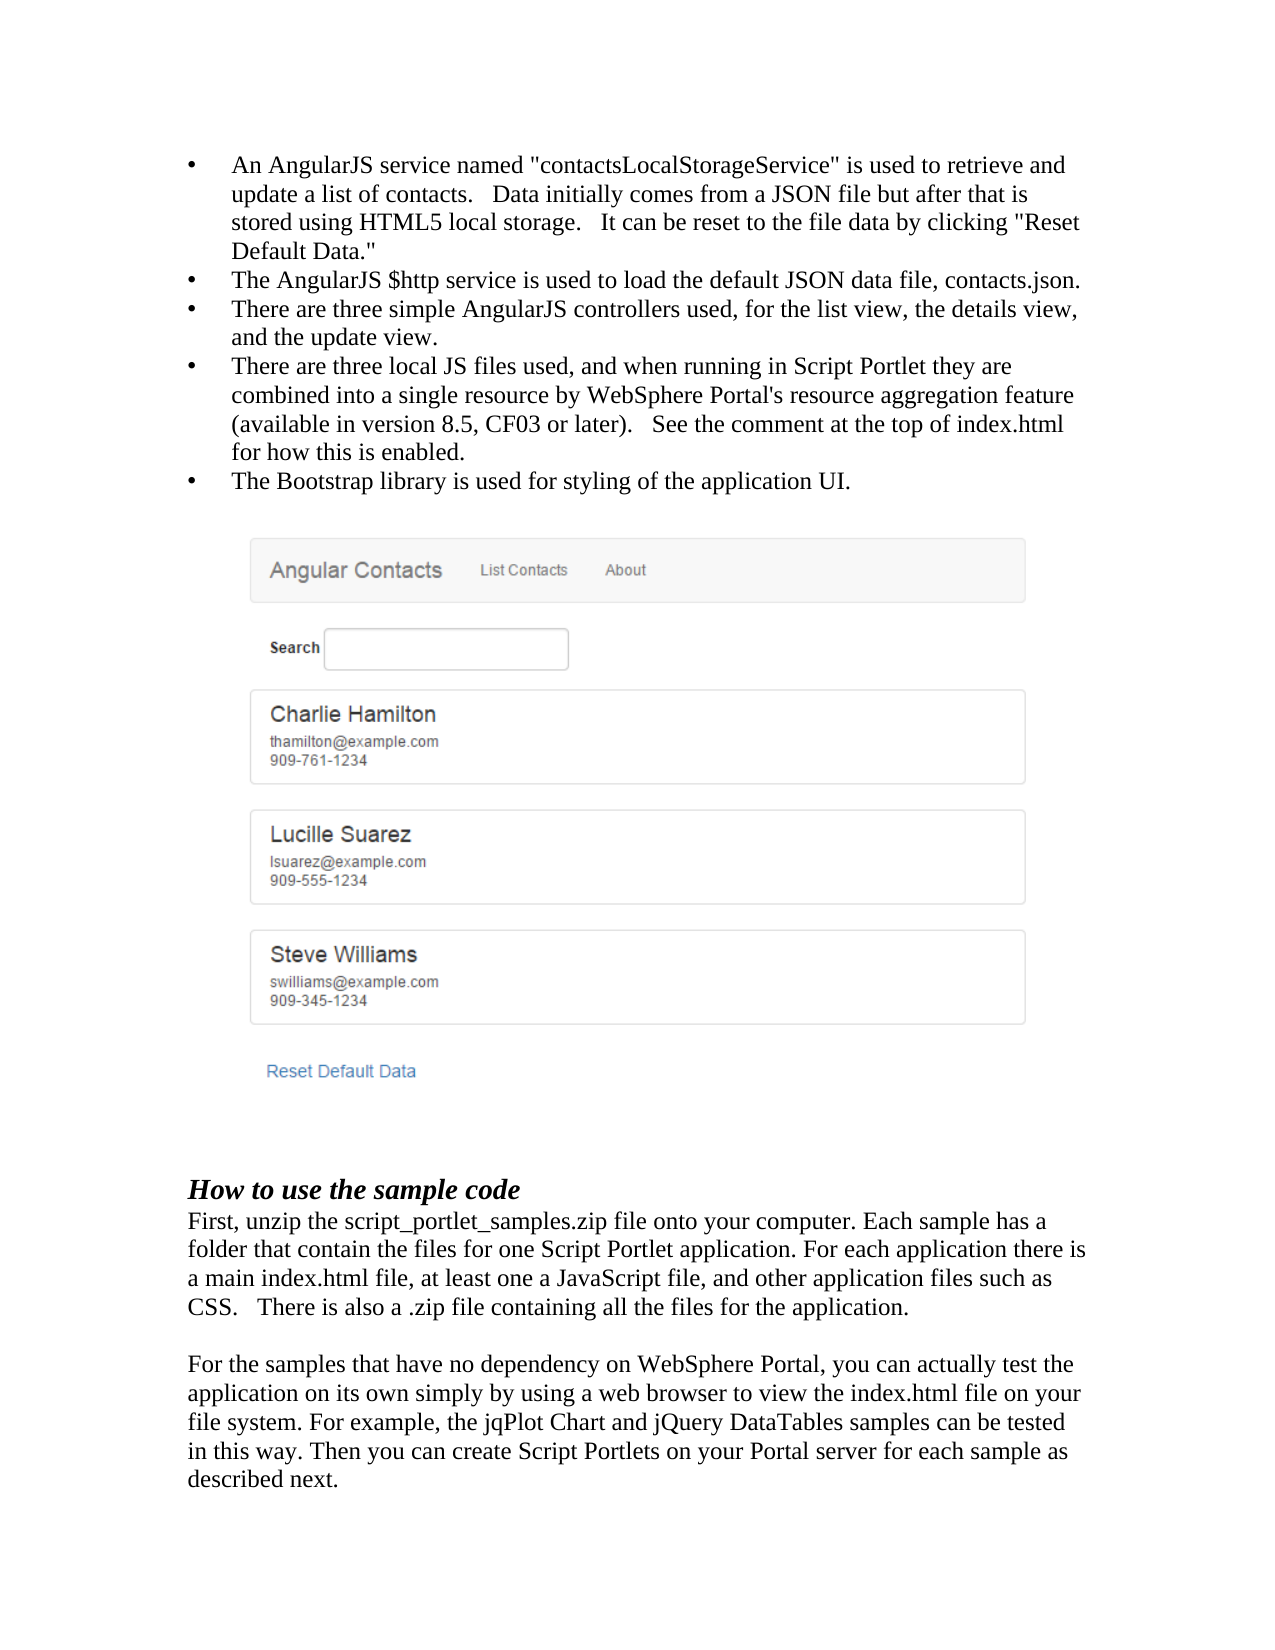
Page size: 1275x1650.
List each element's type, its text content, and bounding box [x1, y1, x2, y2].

list The AngularJS $http service is used to load the default JSON data file, contacts.json. [187, 265, 1087, 294]
list An AngularJS service named "contactsLocalStorageService" is used to retrieve and update a list of contacts. Data initially comes from a JSON file but after that is stored using HTML5 local storage. It can be reset to the file data by clicking "Reset Default Data." [187, 150, 1087, 265]
text How to use the sample code [187, 1172, 1087, 1206]
list The Bootstrap library is used for styling of the application UI. [187, 466, 1087, 495]
text First, unzip the script_portlet_samples.zip file onto your computer. Each sample has a folder that contain the files for one Script Portlet application. For each application there is a main index.html file, at least one a JavaScript file, and other application files such as CSS. There is also a .zip file containing all the files for the application. [187, 1206, 1087, 1321]
list There are three local JS files used, and when running in Script Portlet they are combined into a single resource by WebSphere Portal's resource aggregation feature (available in version 8.5, CF03 or later). See the comment at the top of index.html for how this is enabled. [187, 351, 1087, 466]
text For the samples that have no dependency on WebSphere Portal, you can actually test the application on its own simply by using a web browser to view the index.html file on your file system. For example, the jqPlot Chart and jQuery DataTables samples can be tested in this way. Then you can create Script Portlets on your Portal server for each sample as described next. [187, 1349, 1087, 1493]
list There are three simple AngularJS controllers used, for the list view, the details view, and the update view. [187, 294, 1087, 351]
picture [230, 523, 1045, 1110]
